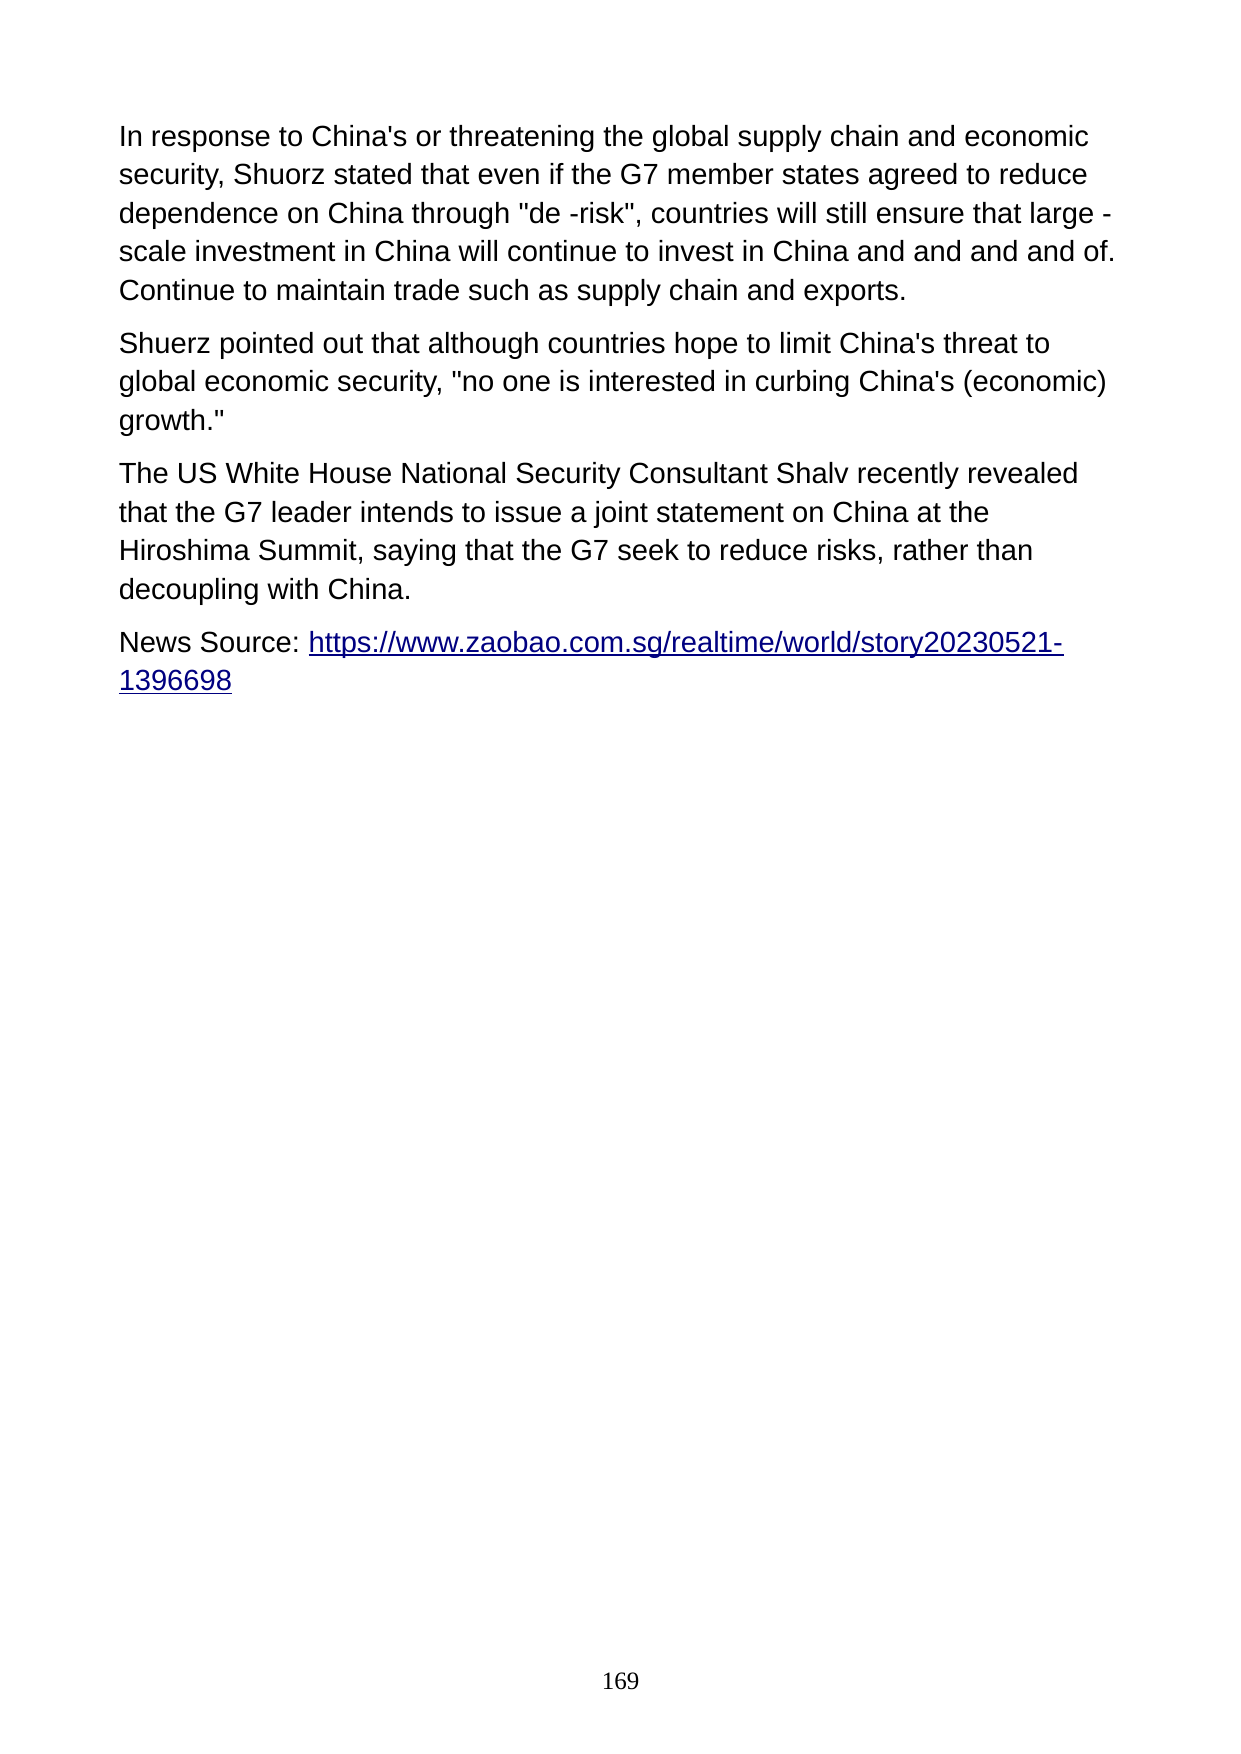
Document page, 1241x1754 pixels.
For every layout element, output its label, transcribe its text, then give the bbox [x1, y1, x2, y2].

text The US White House National Security Consultant Shalv recently revealed that the G7 leader intends to issue a joint statement on China at the Hiroshima Summit, saying that the G7 seek to reduce risks, rather than decoupling with China. [118, 456, 1122, 605]
text Shuerz pointed out that although countries hope to limit China's threat to global economic security, "no one is interested in curbing China's (economic) growth." [118, 326, 1122, 436]
text News Source: https://www.zaobao.com.sg/realtime/world/story20230521-1396698 [118, 625, 1122, 697]
text In response to China's or threatening the global supply chain and economic security, Shuorz stated that even if the G7 member states agreed to reduce dependence on China through "de -risk", countries will still ensure that large -scale investment in China will continue to invest in China and and and and of. Continue to maintain trade such as supply chain and exports. [118, 118, 1122, 306]
